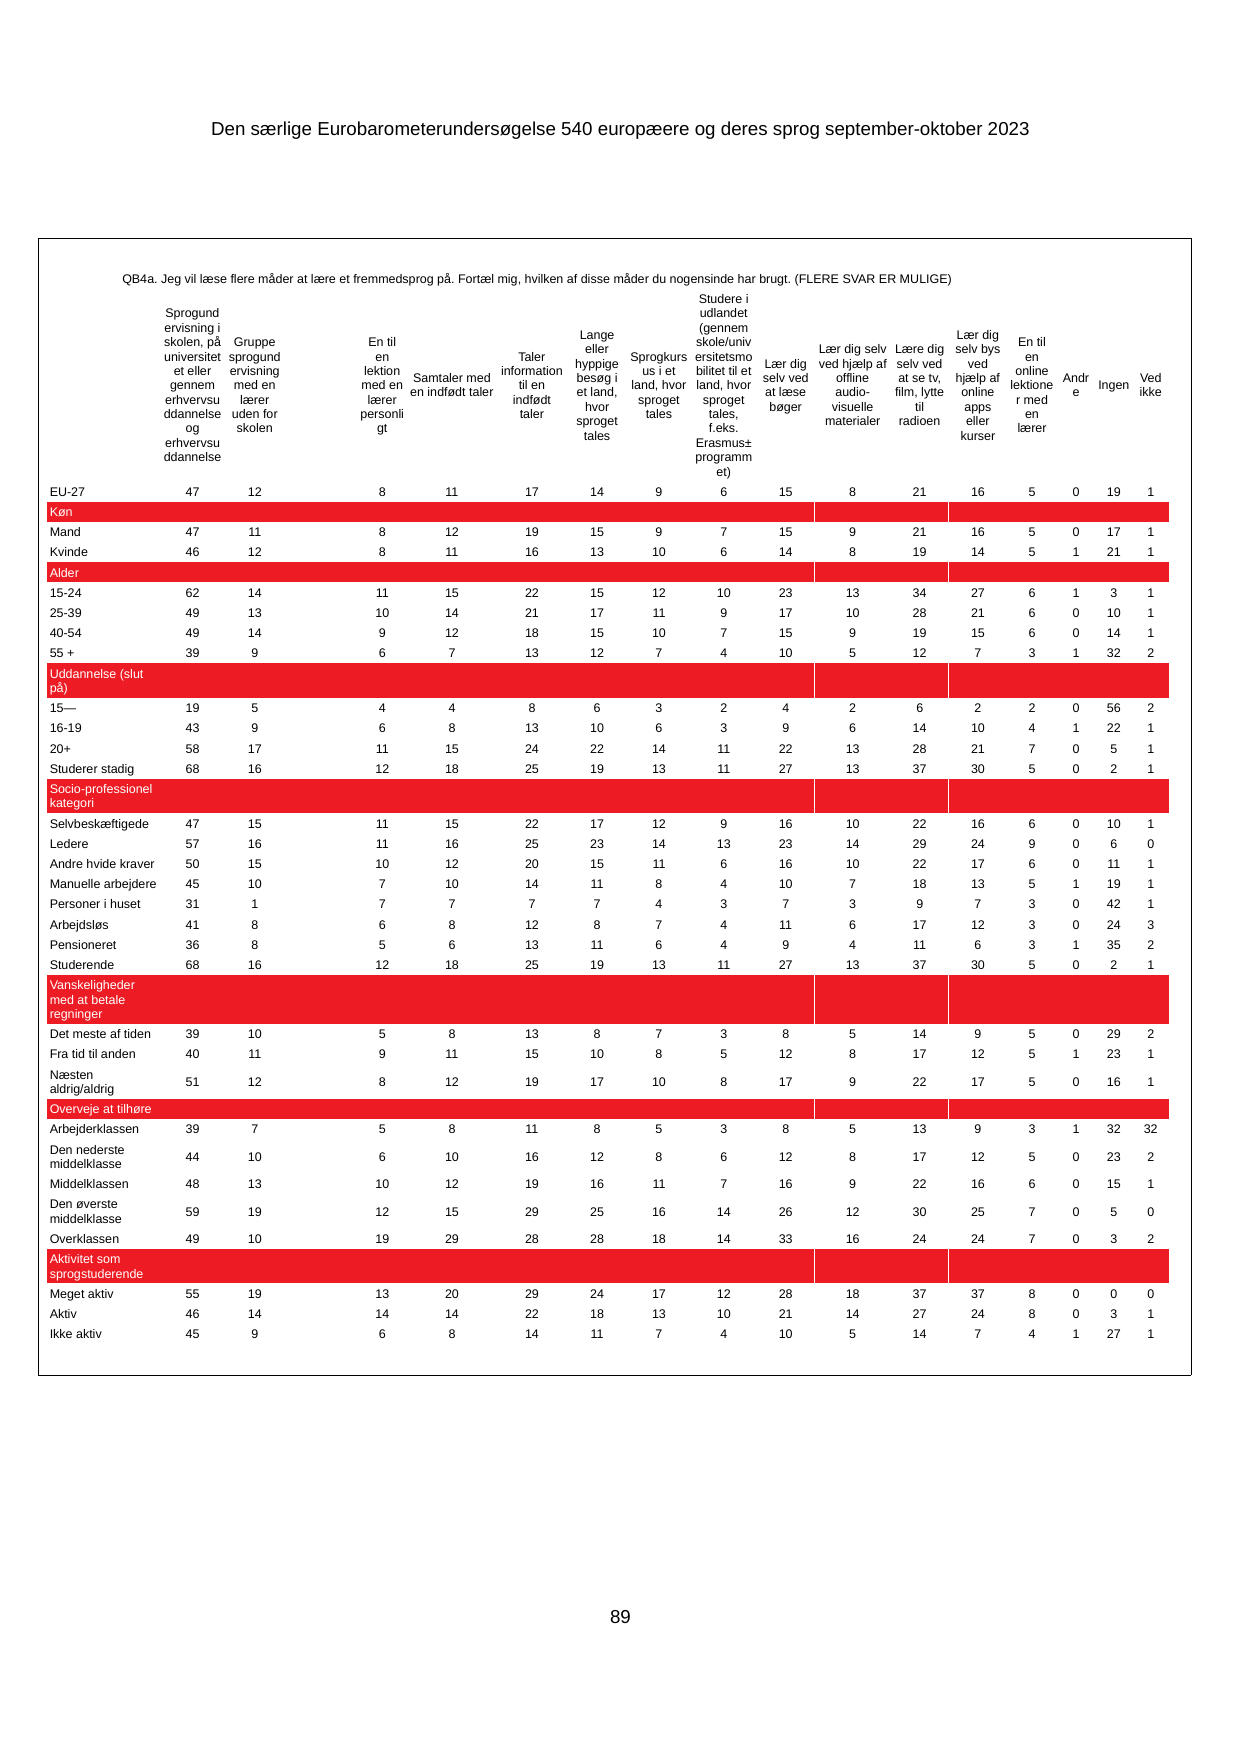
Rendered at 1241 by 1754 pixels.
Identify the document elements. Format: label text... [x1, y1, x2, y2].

table_cell [1095, 975, 1132, 1024]
table_cell 12 [567, 643, 627, 663]
table_cell 16 [949, 481, 1007, 502]
table_cell 56 [1095, 698, 1132, 718]
table_cell 6 [1007, 603, 1057, 623]
table_cell 18 [627, 1229, 691, 1249]
table_cell [890, 779, 948, 813]
table_cell 29 [496, 1194, 567, 1229]
table_cell 13 [627, 1304, 691, 1324]
table_cell [691, 779, 756, 813]
table_cell [407, 562, 496, 582]
table_cell [691, 562, 756, 582]
table_cell [225, 562, 284, 582]
table_cell En til en online lektioner med en lærer [1007, 289, 1057, 481]
table_cell 4 [407, 698, 496, 718]
table_cell Lære dig selv ved at se tv, film, lytte til radioen [890, 289, 948, 481]
table_cell 5 [1007, 955, 1057, 975]
table_cell 0 [1057, 1229, 1095, 1249]
table_cell [1095, 663, 1132, 698]
table_cell 1 [1132, 1324, 1169, 1344]
table_cell [949, 663, 1007, 698]
table_cell 16 [1095, 1064, 1132, 1099]
table_cell 1 [1132, 813, 1169, 833]
table_cell [47, 289, 160, 481]
table_cell Lange eller hyppige besøg i et land, hvor sproget tales [567, 289, 627, 481]
table_cell 15 [567, 623, 627, 643]
table_cell 10 [1095, 813, 1132, 833]
table_cell 30 [890, 1194, 948, 1229]
table_cell 3 [691, 894, 756, 914]
table_cell 6 [357, 914, 407, 934]
table_cell [284, 718, 357, 738]
table_cell Næsten aldrig/aldrig [47, 1064, 160, 1099]
table_cell 7 [949, 894, 1007, 914]
table_cell 10 [357, 854, 407, 874]
table_cell 5 [1007, 1139, 1057, 1174]
table_cell 46 [160, 542, 225, 562]
table_cell 62 [160, 583, 225, 603]
table_cell Lær dig selv ved hjælp af offline audio-visuelle materialer [815, 289, 890, 481]
table_cell 5 [225, 698, 284, 718]
table_cell 6 [890, 698, 948, 718]
table_cell 16 [756, 1174, 814, 1194]
table_cell [756, 663, 814, 698]
table_cell [627, 1099, 691, 1119]
table_cell 9 [756, 718, 814, 738]
table_cell 17 [225, 738, 284, 758]
table_cell 17 [756, 1064, 814, 1099]
table_cell 14 [890, 718, 948, 738]
table_cell 0 [1132, 1194, 1169, 1229]
table_cell 4 [691, 914, 756, 934]
table_cell 19 [567, 759, 627, 779]
table_cell 57 [160, 834, 225, 854]
table_cell 68 [160, 759, 225, 779]
table_cell 6 [949, 935, 1007, 955]
table_cell 6 [627, 718, 691, 738]
table_cell [1132, 1249, 1169, 1283]
table_cell [567, 975, 627, 1024]
table_cell 12 [225, 542, 284, 562]
table_cell 24 [949, 1229, 1007, 1249]
table_cell 7 [691, 623, 756, 643]
table_cell 10 [691, 583, 756, 603]
table_cell 4 [691, 874, 756, 894]
table_cell 39 [160, 1024, 225, 1044]
table_cell 6 [357, 1139, 407, 1174]
table_cell 1 [1057, 583, 1095, 603]
table_cell [949, 1249, 1007, 1283]
table_cell [756, 562, 814, 582]
table_cell 0 [1057, 894, 1095, 914]
table_cell 17 [627, 1284, 691, 1304]
table_cell 10 [691, 1304, 756, 1324]
table_cell Lær dig selv bys ved hjælp af online apps eller kurser [949, 289, 1007, 481]
table_cell 22 [890, 854, 948, 874]
table_cell 18 [815, 1284, 890, 1304]
table_cell [756, 975, 814, 1024]
table_cell 15 [756, 481, 814, 502]
table_cell 0 [1057, 1304, 1095, 1324]
table_cell 15-24 [47, 583, 160, 603]
table_cell 8 [225, 914, 284, 934]
table_cell 15 [225, 813, 284, 833]
table_cell 7 [627, 643, 691, 663]
table_cell 5 [1007, 874, 1057, 894]
table_cell 6 [407, 935, 496, 955]
table_cell 17 [949, 1064, 1007, 1099]
table_cell 22 [890, 1064, 948, 1099]
table_cell 12 [407, 623, 496, 643]
table_cell 12 [567, 1139, 627, 1174]
table_cell 1 [1132, 623, 1169, 643]
table_cell 11 [357, 834, 407, 854]
table_cell 19 [496, 522, 567, 542]
table_cell 2 [1132, 1139, 1169, 1174]
table_cell 2 [1095, 759, 1132, 779]
table_cell [357, 1249, 407, 1283]
table_cell 28 [890, 603, 948, 623]
table_cell 16 [756, 813, 814, 833]
table_cell [496, 562, 567, 582]
table_cell 10 [407, 874, 496, 894]
table_cell 11 [407, 481, 496, 502]
table_cell [1132, 562, 1169, 582]
table_cell 16 [496, 1139, 567, 1174]
table_cell 2 [1132, 1229, 1169, 1249]
table_cell 8 [815, 481, 890, 502]
table_cell [691, 975, 756, 1024]
table_cell 51 [160, 1064, 225, 1099]
table_cell 7 [1007, 1229, 1057, 1249]
table_cell EU-27 [47, 481, 160, 502]
table_cell 25 [496, 759, 567, 779]
table_cell [160, 779, 225, 813]
table_cell [284, 935, 357, 955]
table_cell 55 [160, 1284, 225, 1304]
table_cell [284, 1099, 357, 1119]
table_cell 9 [627, 522, 691, 542]
table_cell [284, 894, 357, 914]
table_cell 13 [357, 1284, 407, 1304]
table_cell [407, 663, 496, 698]
table_cell [1007, 663, 1057, 698]
table_cell Andre hvide kraver [47, 854, 160, 874]
table_cell 0 [1057, 623, 1095, 643]
table_cell 8 [357, 522, 407, 542]
table_cell [1057, 663, 1095, 698]
table_cell [284, 1249, 357, 1283]
table_cell 9 [691, 603, 756, 623]
table_cell 0 [1057, 481, 1095, 502]
table_cell 0 [1057, 1174, 1095, 1194]
table_cell [284, 975, 357, 1024]
table_cell 17 [567, 1064, 627, 1099]
table_cell [949, 502, 1007, 522]
table_cell 8 [567, 1119, 627, 1139]
table_cell 12 [627, 583, 691, 603]
table_cell 1 [1132, 1174, 1169, 1194]
table_cell [284, 759, 357, 779]
table_cell 19 [1095, 874, 1132, 894]
table_cell 0 [1057, 955, 1095, 975]
table_cell 4 [691, 643, 756, 663]
table_cell 23 [1095, 1044, 1132, 1064]
table_cell [357, 663, 407, 698]
table_cell [1132, 502, 1169, 522]
table_cell 9 [357, 623, 407, 643]
table_cell 23 [756, 834, 814, 854]
table_cell 2 [1132, 698, 1169, 718]
table_cell 4 [357, 698, 407, 718]
table_cell [284, 738, 357, 758]
table_cell 1 [1132, 955, 1169, 975]
table_cell 1 [225, 894, 284, 914]
table_cell 5 [1007, 522, 1057, 542]
table_cell 17 [567, 603, 627, 623]
table_cell 9 [627, 481, 691, 502]
table_cell 13 [815, 583, 890, 603]
table_cell 33 [756, 1229, 814, 1249]
table_cell 1 [1132, 583, 1169, 603]
table_cell 7 [225, 1119, 284, 1139]
table_cell 0 [1057, 698, 1095, 718]
table_cell 15— [47, 698, 160, 718]
table_cell [756, 779, 814, 813]
table_cell [815, 779, 890, 813]
table_cell Taler information til en indfødt taler [496, 289, 567, 481]
table_cell 10 [1095, 603, 1132, 623]
table_cell 15 [407, 1194, 496, 1229]
table_cell 13 [496, 935, 567, 955]
table_cell 8 [407, 914, 496, 934]
table_cell 4 [756, 698, 814, 718]
table_cell 10 [225, 1229, 284, 1249]
table_cell Ikke aktiv [47, 1324, 160, 1344]
table_cell 32 [1095, 1119, 1132, 1139]
table_cell 34 [890, 583, 948, 603]
table_cell 4 [691, 1324, 756, 1344]
table_cell 17 [890, 1139, 948, 1174]
table_cell 15 [567, 522, 627, 542]
table_cell 2 [1132, 1024, 1169, 1044]
table_cell Kvinde [47, 542, 160, 562]
table_cell 15 [407, 738, 496, 758]
table_cell [284, 834, 357, 854]
table_cell 1 [1057, 1119, 1095, 1139]
table_cell 3 [1095, 1304, 1132, 1324]
table_cell 21 [890, 481, 948, 502]
table_cell [1007, 502, 1057, 522]
table_cell 8 [627, 1044, 691, 1064]
table_cell Sprogkursus i et land, hvor sproget tales [627, 289, 691, 481]
table_cell [949, 975, 1007, 1024]
table_cell [1057, 1249, 1095, 1283]
table_cell [225, 1249, 284, 1283]
table_cell 68 [160, 955, 225, 975]
table_cell 21 [756, 1304, 814, 1324]
table_cell 10 [756, 874, 814, 894]
table_cell 28 [756, 1284, 814, 1304]
table_cell [496, 502, 567, 522]
table_cell [284, 1174, 357, 1194]
table_cell [1132, 779, 1169, 813]
table_cell [890, 1099, 948, 1119]
table_cell 14 [407, 603, 496, 623]
table_cell 8 [407, 718, 496, 738]
table_cell 0 [1057, 854, 1095, 874]
table_cell 12 [357, 1194, 407, 1229]
table_cell 22 [1095, 718, 1132, 738]
table_cell [284, 955, 357, 975]
table_cell 31 [160, 894, 225, 914]
table_cell 0 [1057, 914, 1095, 934]
table_cell 8 [627, 874, 691, 894]
table_cell [890, 663, 948, 698]
table_cell 29 [407, 1229, 496, 1249]
table_cell 0 [1057, 813, 1095, 833]
table_cell [284, 1194, 357, 1229]
table_header QB4a. Jeg vil læse flere måder at lære et fremmedsprog på. Fortæl mig, hvilken af disse måder du nogensinde har brugt. (FLERE SVAR ER MULIGE) [119, 269, 1057, 289]
table_cell 0 [1057, 1139, 1095, 1174]
table_cell 11 [225, 1044, 284, 1064]
table_cell 17 [1095, 522, 1132, 542]
table_cell [284, 289, 357, 481]
table_cell 22 [890, 1174, 948, 1194]
table_cell 27 [756, 955, 814, 975]
table_cell 15 [949, 623, 1007, 643]
table_cell 0 [1057, 1024, 1095, 1044]
table_cell 5 [357, 1024, 407, 1044]
table_cell [815, 975, 890, 1024]
table_cell 25 [567, 1194, 627, 1229]
table_cell [284, 854, 357, 874]
table_header [47, 269, 119, 289]
table_cell 26 [756, 1194, 814, 1229]
table_cell [496, 975, 567, 1024]
table_cell [407, 1099, 496, 1119]
table_cell Arbejderklassen [47, 1119, 160, 1139]
table_cell 14 [567, 481, 627, 502]
table_cell [691, 502, 756, 522]
table_cell [949, 562, 1007, 582]
table_cell 28 [567, 1229, 627, 1249]
table_cell 16 [949, 1174, 1007, 1194]
table_cell 14 [357, 1304, 407, 1324]
table_cell 6 [567, 698, 627, 718]
table_cell 7 [357, 894, 407, 914]
table_cell [225, 975, 284, 1024]
table_cell 22 [496, 583, 567, 603]
table_cell 8 [407, 1324, 496, 1344]
table_cell Gruppe sprogundervisning med en lærer uden for skolen [225, 289, 284, 481]
table_cell [691, 1099, 756, 1119]
table_cell 9 [815, 623, 890, 643]
table_cell 43 [160, 718, 225, 738]
table_cell 12 [756, 1044, 814, 1064]
table_cell 14 [949, 542, 1007, 562]
table_cell 2 [949, 698, 1007, 718]
table_cell [284, 1119, 357, 1139]
table_cell 1 [1057, 1044, 1095, 1064]
table_cell 28 [890, 738, 948, 758]
table_cell 15 [407, 583, 496, 603]
table_cell [357, 975, 407, 1024]
table_cell 9 [949, 1024, 1007, 1044]
table_cell 20 [496, 854, 567, 874]
table_cell 4 [815, 935, 890, 955]
table_cell 9 [225, 1324, 284, 1344]
table_cell 14 [691, 1194, 756, 1229]
table_cell 16 [225, 834, 284, 854]
table_cell 49 [160, 623, 225, 643]
table_cell 23 [567, 834, 627, 854]
table_cell [284, 1324, 357, 1344]
table_cell 12 [815, 1194, 890, 1229]
table_cell [627, 1249, 691, 1283]
table_cell [407, 1249, 496, 1283]
table_cell 3 [1007, 894, 1057, 914]
table_cell 39 [160, 1119, 225, 1139]
table_cell 2 [1007, 698, 1057, 718]
table_cell 11 [407, 542, 496, 562]
table_cell 47 [160, 522, 225, 542]
table_cell 9 [815, 1064, 890, 1099]
table_cell 0 [1132, 834, 1169, 854]
table_cell 10 [756, 643, 814, 663]
table_cell 1 [1057, 1324, 1095, 1344]
table_cell 9 [1007, 834, 1057, 854]
table_cell 21 [1095, 542, 1132, 562]
table_cell 8 [1007, 1304, 1057, 1324]
table_cell 7 [691, 522, 756, 542]
table_cell Selvbeskæftigede [47, 813, 160, 833]
table_cell 21 [890, 522, 948, 542]
table_cell 12 [949, 1139, 1007, 1174]
table_cell 23 [1095, 1139, 1132, 1174]
table_cell 9 [815, 522, 890, 542]
table_cell 16 [407, 834, 496, 854]
table_cell [1132, 1099, 1169, 1119]
table_cell 10 [225, 1139, 284, 1174]
table_cell 3 [691, 718, 756, 738]
table_cell 6 [357, 643, 407, 663]
table_header [1095, 269, 1132, 289]
table_cell 42 [1095, 894, 1132, 914]
table_cell 9 [890, 894, 948, 914]
table_cell [1007, 975, 1057, 1024]
table_cell [160, 663, 225, 698]
table_cell 8 [357, 481, 407, 502]
table_cell [284, 813, 357, 833]
table_cell 5 [1007, 542, 1057, 562]
table_cell [567, 502, 627, 522]
table_cell 12 [496, 914, 567, 934]
table_cell 16 [567, 1174, 627, 1194]
table_header [1057, 269, 1095, 289]
table_cell 7 [1007, 738, 1057, 758]
table_cell [160, 1099, 225, 1119]
table_cell 27 [949, 583, 1007, 603]
table_cell 0 [1095, 1284, 1132, 1304]
table_cell 11 [567, 1324, 627, 1344]
table_cell 19 [225, 1284, 284, 1304]
table_cell [627, 562, 691, 582]
table_cell 25 [496, 955, 567, 975]
table_cell 3 [1007, 914, 1057, 934]
table_cell 0 [1057, 834, 1095, 854]
table_cell 12 [357, 955, 407, 975]
table_cell 5 [1007, 1024, 1057, 1044]
table_cell [284, 1229, 357, 1249]
table_cell [225, 663, 284, 698]
table_cell [284, 663, 357, 698]
table_cell 10 [357, 1174, 407, 1194]
table_cell 35 [1095, 935, 1132, 955]
table_cell 24 [949, 834, 1007, 854]
table_cell 2 [1132, 935, 1169, 955]
table_cell 39 [160, 643, 225, 663]
table_cell 40 [160, 1044, 225, 1064]
table_cell 7 [1007, 1194, 1057, 1229]
table_cell Overveje at tilhøre [47, 1099, 160, 1119]
table_cell 15 [496, 1044, 567, 1064]
table_cell 13 [567, 542, 627, 562]
table_cell [815, 502, 890, 522]
table_cell 0 [1057, 738, 1095, 758]
table_cell 1 [1057, 935, 1095, 955]
table_cell Socio-professionel kategori [47, 779, 160, 813]
table_cell 47 [160, 813, 225, 833]
table_cell 14 [1095, 623, 1132, 643]
table_cell [756, 502, 814, 522]
table_cell 9 [691, 813, 756, 833]
table_cell 14 [627, 738, 691, 758]
table_cell 19 [225, 1194, 284, 1229]
table_cell [1007, 1249, 1057, 1283]
table_cell 14 [815, 1304, 890, 1324]
table_cell [815, 1249, 890, 1283]
table_cell Uddannelse (slut på) [47, 663, 160, 698]
table_cell 11 [627, 603, 691, 623]
table_cell 14 [815, 834, 890, 854]
table_cell [890, 562, 948, 582]
table_cell 3 [1007, 935, 1057, 955]
table_cell 7 [949, 1324, 1007, 1344]
table_cell 24 [949, 1304, 1007, 1324]
table_cell [407, 502, 496, 522]
table_cell 27 [756, 759, 814, 779]
table_cell 8 [815, 1139, 890, 1174]
table_cell [949, 1099, 1007, 1119]
table_cell [357, 779, 407, 813]
table_cell 15 [567, 583, 627, 603]
table_cell 5 [1007, 759, 1057, 779]
table_cell 18 [407, 759, 496, 779]
table_cell 13 [496, 643, 567, 663]
table_cell 22 [756, 738, 814, 758]
table_cell 7 [756, 894, 814, 914]
table_cell [567, 562, 627, 582]
table_cell 30 [949, 759, 1007, 779]
table_cell 12 [691, 1284, 756, 1304]
table_cell 0 [1057, 603, 1095, 623]
table_cell 3 [1007, 1119, 1057, 1139]
table_cell 16 [949, 813, 1007, 833]
table_cell 7 [496, 894, 567, 914]
table_cell [225, 779, 284, 813]
table_cell 8 [756, 1119, 814, 1139]
table_cell [627, 502, 691, 522]
table_cell 5 [627, 1119, 691, 1139]
table_cell 25 [949, 1194, 1007, 1229]
table_cell 13 [815, 738, 890, 758]
table_cell [284, 643, 357, 663]
table_cell 13 [890, 1119, 948, 1139]
table_cell 15 [756, 623, 814, 643]
table_cell Alder [47, 562, 160, 582]
table_cell 15 [567, 854, 627, 874]
table_cell [284, 583, 357, 603]
table_cell [284, 1284, 357, 1304]
table_cell 12 [627, 813, 691, 833]
table_cell 0 [1057, 1194, 1095, 1229]
table_cell 7 [691, 1174, 756, 1194]
table_cell 1 [1132, 1064, 1169, 1099]
table_cell [407, 975, 496, 1024]
table_cell Manuelle arbejdere [47, 874, 160, 894]
table_cell 16 [756, 854, 814, 874]
table_cell Fra tid til anden [47, 1044, 160, 1064]
table_cell 6 [357, 718, 407, 738]
table_cell 17 [756, 603, 814, 623]
table_cell 37 [890, 1284, 948, 1304]
table_cell 19 [496, 1174, 567, 1194]
table_cell 2 [1132, 643, 1169, 663]
table_cell [496, 1249, 567, 1283]
table_cell [1132, 975, 1169, 1024]
table_cell 11 [407, 1044, 496, 1064]
table_cell 21 [949, 738, 1007, 758]
table_cell [1057, 1099, 1095, 1119]
table_cell 1 [1132, 854, 1169, 874]
table_cell 16 [225, 759, 284, 779]
table_cell 21 [949, 603, 1007, 623]
table_cell [691, 663, 756, 698]
table_cell [1095, 779, 1132, 813]
table_cell 13 [627, 759, 691, 779]
table_cell 14 [225, 583, 284, 603]
table_cell 24 [567, 1284, 627, 1304]
table_cell 12 [407, 522, 496, 542]
table_cell 11 [1095, 854, 1132, 874]
table_cell 11 [691, 759, 756, 779]
table_cell 44 [160, 1139, 225, 1174]
table_cell [284, 1304, 357, 1324]
table_cell [1095, 1249, 1132, 1283]
table_cell 29 [496, 1284, 567, 1304]
table_cell 46 [160, 1304, 225, 1324]
table_cell Det meste af tiden [47, 1024, 160, 1044]
table_cell 12 [357, 759, 407, 779]
table_cell 7 [627, 914, 691, 934]
table_cell 1 [1057, 542, 1095, 562]
table_cell 13 [627, 955, 691, 975]
table_cell 14 [496, 1324, 567, 1344]
table_cell 5 [691, 1044, 756, 1064]
table_cell 8 [1007, 1284, 1057, 1304]
table_cell 37 [890, 955, 948, 975]
table_cell 2 [1095, 955, 1132, 975]
table_cell 14 [225, 1304, 284, 1324]
table_cell 10 [627, 1064, 691, 1099]
table_cell 4 [691, 935, 756, 955]
table_cell 22 [496, 813, 567, 833]
table_cell 10 [407, 1139, 496, 1174]
table_cell 5 [1007, 1044, 1057, 1064]
table_cell 19 [496, 1064, 567, 1099]
table_cell 8 [407, 1024, 496, 1044]
table_cell 22 [496, 1304, 567, 1324]
table_cell 10 [567, 1044, 627, 1064]
table_cell Samtaler med en indfødt taler [407, 289, 496, 481]
table_cell 5 [1095, 738, 1132, 758]
table_cell Meget aktiv [47, 1284, 160, 1304]
table_cell 7 [627, 1324, 691, 1344]
table_cell 12 [949, 1044, 1007, 1064]
table_cell 9 [225, 643, 284, 663]
table_cell 3 [627, 698, 691, 718]
table_cell 16 [627, 1194, 691, 1229]
table_cell 11 [357, 738, 407, 758]
table_cell 12 [225, 481, 284, 502]
table_cell 6 [1095, 834, 1132, 854]
table_cell [949, 779, 1007, 813]
table_cell [756, 1249, 814, 1283]
table_cell [496, 1099, 567, 1119]
table_cell 16 [225, 955, 284, 975]
table_cell [284, 914, 357, 934]
table_cell [1132, 663, 1169, 698]
table_cell 11 [357, 583, 407, 603]
table_cell 6 [1007, 1174, 1057, 1194]
table_cell [284, 779, 357, 813]
table_cell 25 [496, 834, 567, 854]
table_cell [815, 1099, 890, 1119]
table_cell 1 [1132, 522, 1169, 542]
table_cell 6 [357, 1324, 407, 1344]
table_cell 8 [815, 542, 890, 562]
table_cell 6 [691, 1139, 756, 1174]
table_cell 10 [756, 1324, 814, 1344]
table_cell 16-19 [47, 718, 160, 738]
table_cell [627, 975, 691, 1024]
table_cell [567, 663, 627, 698]
table_cell 24 [1095, 914, 1132, 934]
table_cell Overklassen [47, 1229, 160, 1249]
table_cell [284, 698, 357, 718]
table_cell Arbejdsløs [47, 914, 160, 934]
table_cell 41 [160, 914, 225, 934]
table_cell [567, 1249, 627, 1283]
table_cell [225, 502, 284, 522]
table_cell 1 [1057, 874, 1095, 894]
table_cell 11 [496, 1119, 567, 1139]
table_cell 11 [627, 1174, 691, 1194]
table_cell 8 [756, 1024, 814, 1044]
table_cell 1 [1057, 718, 1095, 738]
table_cell 24 [496, 738, 567, 758]
table_cell 9 [357, 1044, 407, 1064]
table_cell 16 [496, 542, 567, 562]
table_cell 14 [496, 874, 567, 894]
table_cell 7 [949, 643, 1007, 663]
table_cell 12 [756, 1139, 814, 1174]
table_cell 15 [756, 522, 814, 542]
table_cell [1095, 562, 1132, 582]
table_cell 32 [1095, 643, 1132, 663]
table_cell 10 [357, 603, 407, 623]
table_cell 36 [160, 935, 225, 955]
table_cell [627, 779, 691, 813]
table_cell 6 [1007, 623, 1057, 643]
table_cell [225, 1099, 284, 1119]
table_cell [284, 623, 357, 643]
table_cell 24 [890, 1229, 948, 1249]
table_cell 15 [1095, 1174, 1132, 1194]
table_cell 9 [225, 718, 284, 738]
table_cell [407, 779, 496, 813]
table_cell 7 [567, 894, 627, 914]
table_cell 12 [890, 643, 948, 663]
table_cell 13 [815, 759, 890, 779]
table_cell 1 [1132, 718, 1169, 738]
table_cell 27 [890, 1304, 948, 1324]
table_cell Lær dig selv ved at læse bøger [756, 289, 814, 481]
table_cell [1057, 562, 1095, 582]
table_cell [284, 562, 357, 582]
table_cell 8 [691, 1064, 756, 1099]
table_cell [1057, 779, 1095, 813]
table_cell [1007, 562, 1057, 582]
table_cell 8 [815, 1044, 890, 1064]
table_cell 12 [225, 1064, 284, 1099]
table_cell Mand [47, 522, 160, 542]
table_cell 37 [890, 759, 948, 779]
table_cell Personer i huset [47, 894, 160, 914]
table_cell 13 [815, 955, 890, 975]
table_cell 21 [496, 603, 567, 623]
table_cell 13 [225, 603, 284, 623]
table_cell 15 [407, 813, 496, 833]
table_cell 14 [691, 1229, 756, 1249]
table_cell 17 [496, 481, 567, 502]
table_cell Andre [1057, 289, 1095, 481]
table_cell 7 [407, 894, 496, 914]
table_cell 27 [1095, 1324, 1132, 1344]
table_cell 18 [407, 955, 496, 975]
table_cell [160, 502, 225, 522]
table_cell 13 [949, 874, 1007, 894]
table_cell 23 [756, 583, 814, 603]
table_cell 10 [225, 1024, 284, 1044]
table_cell 19 [357, 1229, 407, 1249]
table_cell 2 [815, 698, 890, 718]
table_cell 3 [1095, 583, 1132, 603]
table_cell 9 [815, 1174, 890, 1194]
table_cell Den øverste middelklasse [47, 1194, 160, 1229]
table_cell [1095, 1099, 1132, 1119]
table_cell 13 [496, 718, 567, 738]
table_cell 49 [160, 1229, 225, 1249]
table_cell 19 [160, 698, 225, 718]
table_cell 5 [1007, 481, 1057, 502]
table_cell Ledere [47, 834, 160, 854]
table_cell 40-54 [47, 623, 160, 643]
table_cell 55 + [47, 643, 160, 663]
table_cell 3 [1132, 914, 1169, 934]
table_cell 14 [407, 1304, 496, 1324]
table_cell 10 [815, 603, 890, 623]
table_cell 48 [160, 1174, 225, 1194]
table_cell Sprogundervisning i skolen, på universitetet eller gennem erhvervsuddannelse og erhvervsuddannelse [160, 289, 225, 481]
table_header [1132, 269, 1169, 289]
table_cell 12 [407, 1064, 496, 1099]
table_cell 6 [691, 542, 756, 562]
table_cell 10 [627, 542, 691, 562]
table_cell 22 [890, 813, 948, 833]
table_cell 6 [691, 481, 756, 502]
table_cell 17 [567, 813, 627, 833]
table_cell 32 [1132, 1119, 1169, 1139]
table_cell 5 [357, 1119, 407, 1139]
table_cell 12 [949, 914, 1007, 934]
table_cell 1 [1132, 738, 1169, 758]
table_cell Studerer stadig [47, 759, 160, 779]
table_cell 3 [815, 894, 890, 914]
table_cell 8 [567, 1024, 627, 1044]
table_cell 6 [1007, 813, 1057, 833]
table_cell 14 [890, 1024, 948, 1044]
table_cell 50 [160, 854, 225, 874]
table_cell Studerende [47, 955, 160, 975]
table_cell 19 [890, 623, 948, 643]
table_cell [160, 562, 225, 582]
table_cell 7 [357, 874, 407, 894]
table_cell 5 [1095, 1194, 1132, 1229]
table_cell [284, 1024, 357, 1044]
table_cell 29 [1095, 1024, 1132, 1044]
table_cell 8 [357, 542, 407, 562]
table_cell 11 [691, 738, 756, 758]
table_cell [890, 1249, 948, 1283]
table_cell 6 [691, 854, 756, 874]
table_cell 19 [1095, 481, 1132, 502]
table_cell [284, 481, 357, 502]
table_cell 8 [627, 1139, 691, 1174]
table_cell 5 [815, 643, 890, 663]
table_cell 16 [815, 1229, 890, 1249]
table_cell [496, 663, 567, 698]
table_cell 0 [1132, 1284, 1169, 1304]
table_cell 20 [407, 1284, 496, 1304]
table_cell 19 [890, 542, 948, 562]
table_cell 14 [756, 542, 814, 562]
table_cell [815, 562, 890, 582]
table_cell [284, 502, 357, 522]
table_cell 11 [627, 854, 691, 874]
table_cell 17 [890, 1044, 948, 1064]
table_cell 1 [1057, 643, 1095, 663]
table_cell 12 [407, 1174, 496, 1194]
table_cell 1 [1132, 1044, 1169, 1064]
table_cell Køn [47, 502, 160, 522]
table_cell Studere i udlandet (gennem skole/universitetsmobilitet til et land, hvor sproget tales, f.eks. Erasmus±programmet) [691, 289, 756, 481]
table_cell [1095, 502, 1132, 522]
table_cell 4 [1007, 718, 1057, 738]
table_cell 3 [691, 1119, 756, 1139]
table_cell 10 [627, 623, 691, 643]
table_cell Pensioneret [47, 935, 160, 955]
table_cell [1007, 1099, 1057, 1119]
table_cell Aktiv [47, 1304, 160, 1324]
table_cell 45 [160, 1324, 225, 1344]
table_cell 6 [627, 935, 691, 955]
table_cell 8 [357, 1064, 407, 1099]
table_cell 7 [407, 643, 496, 663]
table_cell [890, 975, 948, 1024]
table_cell 11 [756, 914, 814, 934]
table_cell 13 [496, 1024, 567, 1044]
table_cell 17 [890, 914, 948, 934]
table_cell [284, 542, 357, 562]
table_cell 10 [815, 813, 890, 833]
table_cell 0 [1057, 759, 1095, 779]
table_cell 1 [1132, 542, 1169, 562]
table_cell 8 [496, 698, 567, 718]
table_cell 1 [1132, 603, 1169, 623]
table_cell [357, 502, 407, 522]
table_cell [567, 779, 627, 813]
table_cell Ingen [1095, 289, 1132, 481]
table_cell 5 [815, 1024, 890, 1044]
table_cell [160, 975, 225, 1024]
table_cell 4 [1007, 1324, 1057, 1344]
table_cell 59 [160, 1194, 225, 1229]
table_cell 47 [160, 481, 225, 502]
table_cell 8 [225, 935, 284, 955]
table_cell 3 [1095, 1229, 1132, 1249]
table_cell 6 [1007, 854, 1057, 874]
table_cell 11 [890, 935, 948, 955]
table_cell 1 [1132, 1304, 1169, 1324]
table_cell [357, 1099, 407, 1119]
table_cell Middelklassen [47, 1174, 160, 1194]
table_cell Den nederste middelklasse [47, 1139, 160, 1174]
table_cell 5 [357, 935, 407, 955]
table_cell 22 [567, 738, 627, 758]
table_cell 18 [496, 623, 567, 643]
table_cell 2 [691, 698, 756, 718]
table_cell 1 [1132, 894, 1169, 914]
table_cell 14 [225, 623, 284, 643]
table_cell 10 [815, 854, 890, 874]
table_cell 18 [567, 1304, 627, 1324]
table_cell 16 [949, 522, 1007, 542]
table_cell 5 [1007, 1064, 1057, 1099]
table_cell 0 [1057, 522, 1095, 542]
table_cell 9 [756, 935, 814, 955]
table_cell [357, 562, 407, 582]
table_cell 13 [225, 1174, 284, 1194]
table_cell 0 [1057, 1064, 1095, 1099]
table_cell 10 [567, 718, 627, 738]
table_cell [627, 663, 691, 698]
table_cell 4 [627, 894, 691, 914]
table_cell 3 [691, 1024, 756, 1044]
table_cell En til en lektion med en lærer personligt [357, 289, 407, 481]
table_cell [815, 663, 890, 698]
table_cell 11 [357, 813, 407, 833]
table_cell 7 [815, 874, 890, 894]
table_cell 8 [567, 914, 627, 934]
table_cell 45 [160, 874, 225, 894]
table_cell 30 [949, 955, 1007, 975]
table_cell Vanskeligheder med at betale regninger [47, 975, 160, 1024]
table_cell Aktivitet som sprogstuderende [47, 1249, 160, 1283]
table_cell [1057, 975, 1095, 1024]
table_cell [567, 1099, 627, 1119]
table_cell 1 [1132, 481, 1169, 502]
table_cell 14 [890, 1324, 948, 1344]
table_cell 12 [407, 854, 496, 874]
table_cell 10 [949, 718, 1007, 738]
table_cell [756, 1099, 814, 1119]
table_cell 6 [815, 718, 890, 738]
table_cell 25-39 [47, 603, 160, 623]
table_cell 6 [1007, 583, 1057, 603]
table_cell 3 [1007, 643, 1057, 663]
table_cell 6 [815, 914, 890, 934]
table_cell 11 [567, 935, 627, 955]
table_cell 49 [160, 603, 225, 623]
table_cell [890, 502, 948, 522]
table_cell 29 [890, 834, 948, 854]
table_cell 19 [567, 955, 627, 975]
table_cell 14 [627, 834, 691, 854]
table_cell 58 [160, 738, 225, 758]
table_cell 17 [949, 854, 1007, 874]
table_cell [160, 1249, 225, 1283]
table_cell 5 [815, 1324, 890, 1344]
table_cell 28 [496, 1229, 567, 1249]
table_cell 37 [949, 1284, 1007, 1304]
table_cell [284, 522, 357, 542]
table_cell [284, 874, 357, 894]
table_cell 8 [407, 1119, 496, 1139]
table_cell [284, 1139, 357, 1174]
table_cell [284, 603, 357, 623]
table_cell 7 [627, 1024, 691, 1044]
table_cell Ved ikke [1132, 289, 1169, 481]
table_cell 1 [1132, 759, 1169, 779]
table_cell 10 [225, 874, 284, 894]
table_cell [691, 1249, 756, 1283]
table_cell [496, 779, 567, 813]
table_cell 9 [949, 1119, 1007, 1139]
table_cell 11 [225, 522, 284, 542]
table_cell 15 [225, 854, 284, 874]
table_cell 20+ [47, 738, 160, 758]
table_cell 13 [691, 834, 756, 854]
table_cell 0 [1057, 1284, 1095, 1304]
table_cell [1057, 502, 1095, 522]
table_cell 1 [1132, 874, 1169, 894]
table_cell 11 [691, 955, 756, 975]
table_cell [284, 1044, 357, 1064]
table_cell [1007, 779, 1057, 813]
table_cell 11 [567, 874, 627, 894]
table_cell 5 [815, 1119, 890, 1139]
table_cell [284, 1064, 357, 1099]
table_cell 18 [890, 874, 948, 894]
